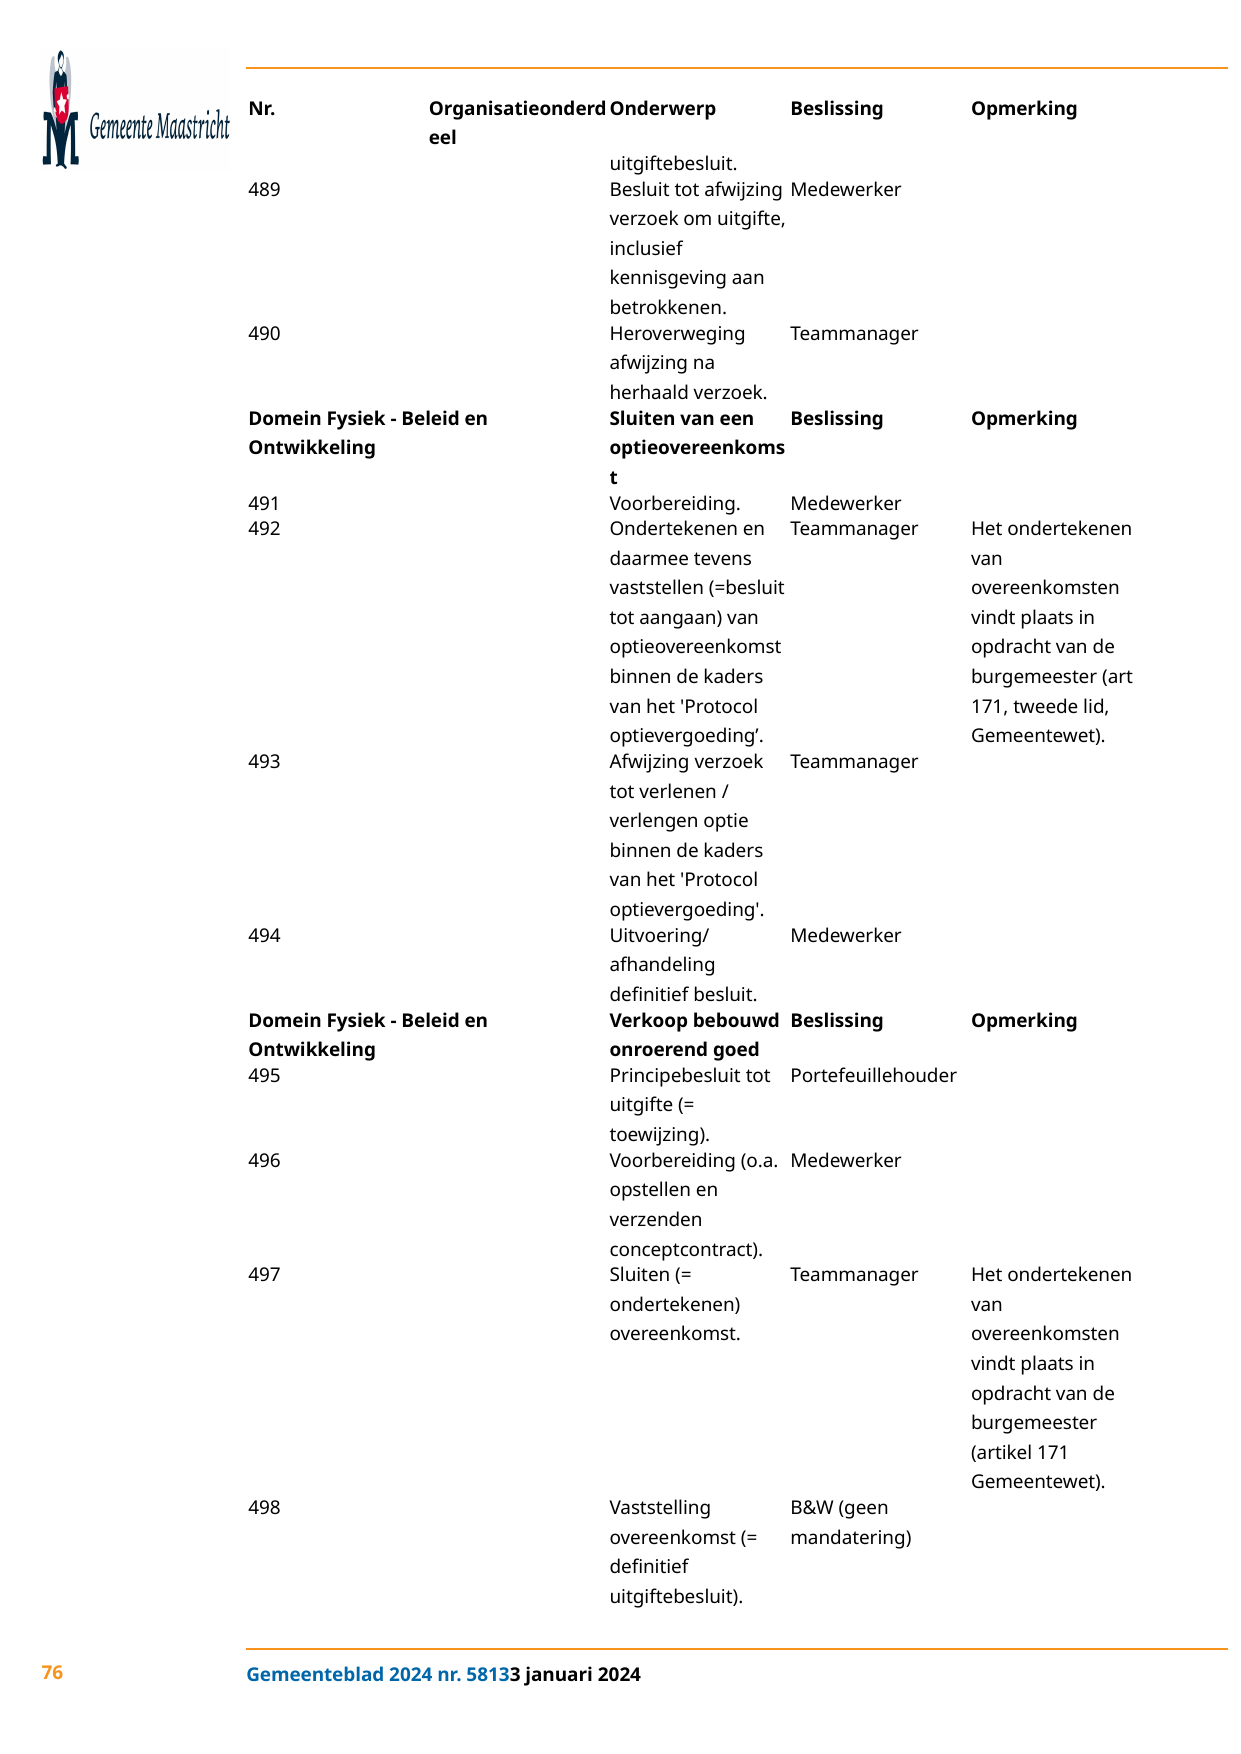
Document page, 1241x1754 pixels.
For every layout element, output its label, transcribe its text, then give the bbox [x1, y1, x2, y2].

table_header Opmerking [971, 95, 1152, 150]
table_cell Domein Fysiek - Beleid en Ontwikkeling [248, 1007, 609, 1062]
table_cell [971, 1494, 1152, 1609]
table_cell [429, 922, 609, 1007]
table_cell Medewerker [790, 176, 971, 320]
table_cell Sluiten (= ondertekenen) overeenkomst. [609, 1261, 790, 1494]
table_cell [429, 320, 609, 405]
table_cell [248, 150, 429, 176]
table_cell Vaststelling overeenkomst (= definitief uitgiftebesluit). [609, 1494, 790, 1609]
table_cell Het ondertekenen van overeenkomsten vindt plaats in opdracht van de burgemeester (art 171, tweede lid, Gemeentewet). [971, 515, 1152, 748]
table_cell [971, 1062, 1152, 1147]
table_header Beslissing [790, 95, 971, 150]
table_cell [429, 1147, 609, 1261]
table_cell Teammanager [790, 320, 971, 405]
table_cell Ondertekenen en daarmee tevens vaststellen (=besluit tot aangaan) van optieovereenkomst binnen de kaders van het 'Protocol optievergoeding’. [609, 515, 790, 748]
table_cell Opmerking [971, 1007, 1152, 1062]
table_cell Uitvoering/afhandeling definitief besluit. [609, 922, 790, 1007]
table_cell [971, 150, 1152, 176]
table_cell [790, 150, 971, 176]
table_cell Medewerker [790, 922, 971, 1007]
table_cell [971, 748, 1152, 922]
table_cell 490 [248, 320, 429, 405]
table_cell Beslissing [790, 405, 971, 490]
table_cell Teammanager [790, 748, 971, 922]
table_cell Teammanager [790, 1261, 971, 1494]
table_cell Voorbereiding. [609, 490, 790, 515]
table_cell Teammanager [790, 515, 971, 748]
table_cell 493 [248, 748, 429, 922]
table_cell 492 [248, 515, 429, 748]
table_cell Heroverweging afwijzing na herhaald verzoek. [609, 320, 790, 405]
table_cell 495 [248, 1062, 429, 1147]
table_cell 497 [248, 1261, 429, 1494]
table_cell [971, 1147, 1152, 1261]
table_cell Verkoop bebouwd onroerend goed [609, 1007, 790, 1062]
table_cell Het ondertekenen van overeenkomsten vindt plaats in opdracht van de burgemeester (artikel 171 Gemeentewet). [971, 1261, 1152, 1494]
table_cell Opmerking [971, 405, 1152, 490]
table_cell Afwijzing verzoek tot verlenen / verlengen optie binnen de kaders van het 'Protocol optievergoeding'. [609, 748, 790, 922]
table_cell [429, 515, 609, 748]
table_cell [971, 320, 1152, 405]
table_cell Voorbereiding (o.a. opstellen en verzenden conceptcontract). [609, 1147, 790, 1261]
table_header Organisatieonderdeel [429, 95, 609, 150]
table_cell 491 [248, 490, 429, 515]
table_cell Medewerker [790, 1147, 971, 1261]
table_cell [429, 1062, 609, 1147]
table_cell B&W (geen mandatering) [790, 1494, 971, 1609]
table_cell Medewerker [790, 490, 971, 515]
table_cell Sluiten van een optieovereenkomst [609, 405, 790, 490]
table_cell [429, 176, 609, 320]
table_cell [971, 490, 1152, 515]
table_cell [429, 748, 609, 922]
table_cell Portefeuillehouder [790, 1062, 971, 1147]
table_cell [429, 150, 609, 176]
table_cell [429, 1261, 609, 1494]
table_cell Principebesluit tot uitgifte (= toewijzing). [609, 1062, 790, 1147]
table_cell uitgiftebesluit. [609, 150, 790, 176]
table_cell 496 [248, 1147, 429, 1261]
table_cell Domein Fysiek - Beleid en Ontwikkeling [248, 405, 609, 490]
table_cell [971, 922, 1152, 1007]
table_cell [971, 176, 1152, 320]
table_header Onderwerp [609, 95, 790, 150]
table_cell [429, 1494, 609, 1609]
table_cell 494 [248, 922, 429, 1007]
table_cell Besluit tot afwijzing verzoek om uitgifte, inclusief kennisgeving aan betrokkenen. [609, 176, 790, 320]
picture [41, 47, 231, 172]
table_cell 489 [248, 176, 429, 320]
table_cell 498 [248, 1494, 429, 1609]
table_header Nr. [248, 95, 429, 150]
table_cell [429, 490, 609, 515]
table_cell Beslissing [790, 1007, 971, 1062]
